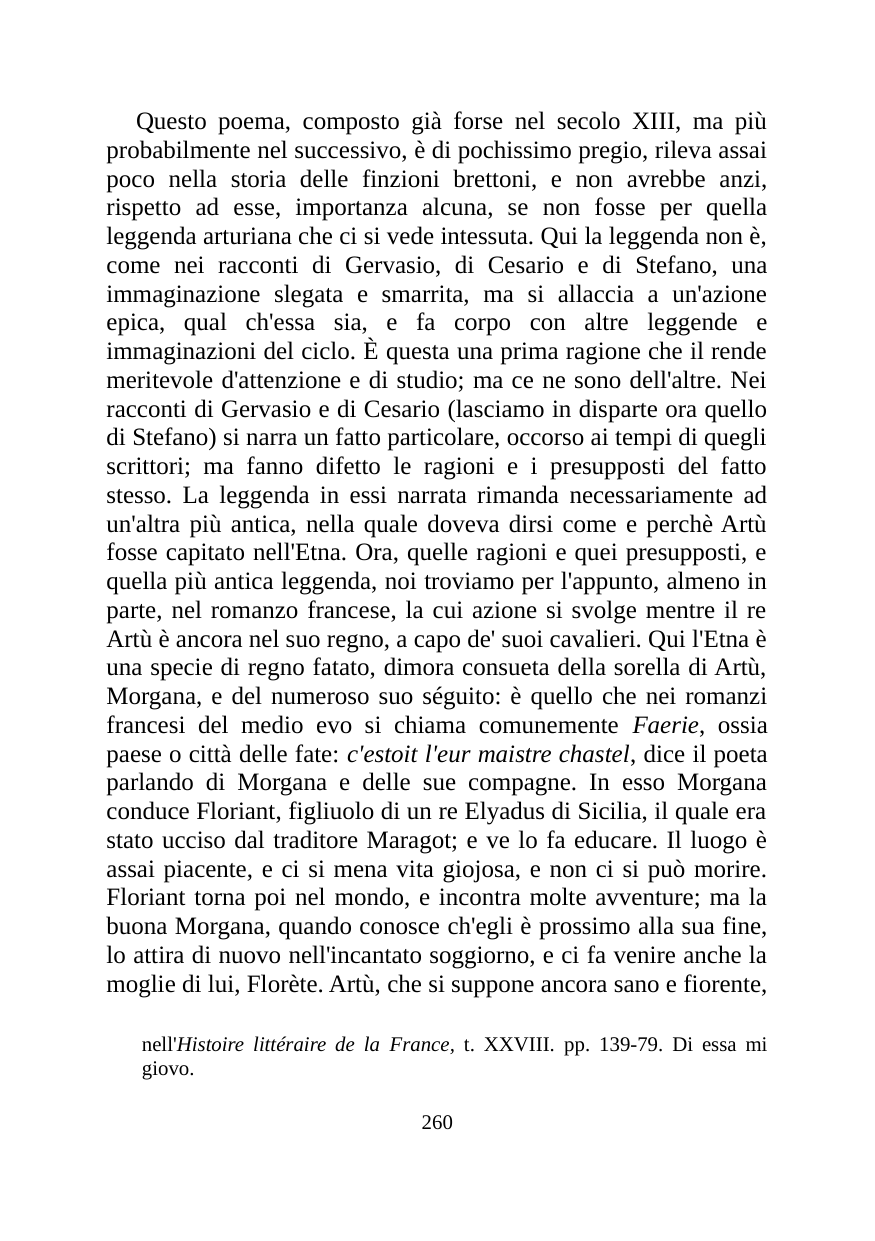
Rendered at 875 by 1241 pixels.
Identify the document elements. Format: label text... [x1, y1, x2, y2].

text Questo poema, composto già forse nel secolo XIII, ma più probabilmente nel successivo, è di pochissimo pregio, rileva assai poco nella storia delle finzioni brettoni, e non avrebbe anzi, rispetto ad esse, importanza alcuna, se non fosse per quella leggenda arturiana che ci si vede intessuta. Qui la leggenda non è, come nei racconti di Gervasio, di Cesario e di Stefano, una immaginazione slegata e smarrita, ma si allaccia a un'azione epica, qual ch'essa sia, e fa corpo con altre leggende e immaginazioni del ciclo. È questa una prima ragione che il rende meritevole d'attenzione e di studio; ma ce ne sono dell'altre. Nei racconti di Gervasio e di Cesario (lasciamo in disparte ora quello di Stefano) si narra un fatto particolare, occorso ai tempi di quegli scrittori; ma fanno difetto le ragioni e i presupposti del fatto stesso. La leggenda in essi narrata rimanda necessariamente ad un'altra più antica, nella quale doveva dirsi come e perchè Artù fosse capitato nell'Etna. Ora, quelle ragioni e quei presupposti, e quella più antica leggenda, noi troviamo per l'appunto, almeno in parte, nel romanzo francese, la cui azione si svolge mentre il re Artù è ancora nel suo regno, a capo de' suoi cavalieri. Qui l'Etna è una specie di regno fatato, dimora consueta della sorella di Artù, Morgana, e del numeroso suo séguito: è quello che nei romanzi francesi del medio evo si chiama comunemente Faerie, ossia paese o città delle fate: c'estoit l'eur maistre chastel, dice il poeta parlando di Morgana e delle sue compagne. In esso Morgana conduce Floriant, figliuolo di un re Elyadus di Sicilia, il quale era stato ucciso dal traditore Maragot; e ve lo fa educare. Il luogo è assai piacente, e ci si mena vita giojosa, e non ci si può morire. Floriant torna poi nel mondo, e incontra molte avventure; ma la buona Morgana, quando conosce ch'egli è prossimo alla sua fine, lo attira di nuovo nell'incantato soggiorno, e ci fa venire anche la moglie di lui, Florète. Artù, che si suppone ancora sano e fiorente, [106, 106, 768, 997]
text nell'Histoire littéraire de la France, t. XXVIII. pp. 139-79. Di essa mi giovo. [106, 1032, 768, 1080]
